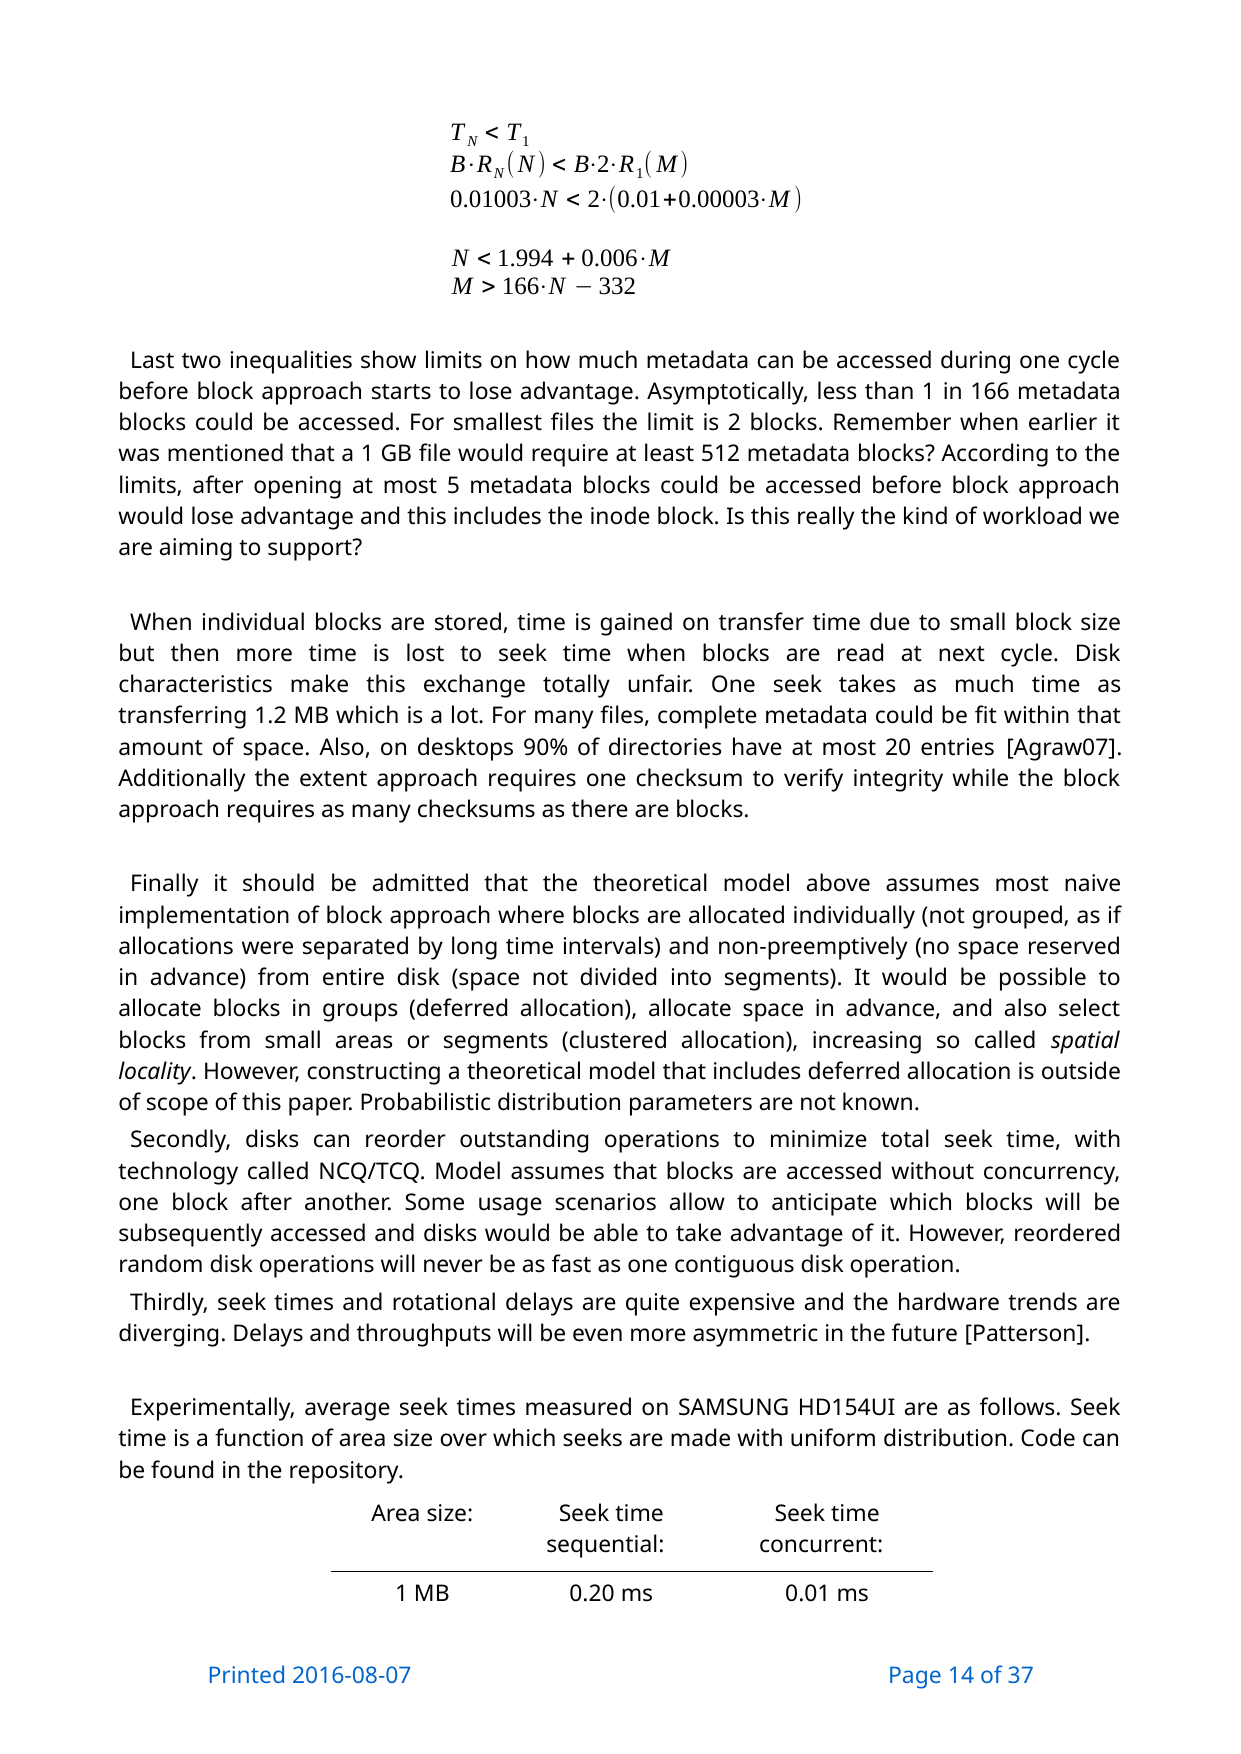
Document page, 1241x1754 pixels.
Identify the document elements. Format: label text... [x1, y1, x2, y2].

table_cell 1 MB [331, 1572, 501, 1619]
table_cell 0.01 ms [709, 1572, 933, 1619]
table_header [933, 1491, 1122, 1571]
text Thirdly, seek times and rotational delays are quite expensive and the hardware trends are diverging. Delays and throughputs will be even more asymmetric in the future [Patterson]. [118, 1286, 1122, 1348]
text Experimentally, average seek times measured on SAMSUNG HD154UI are as follows. Seek time is a function of area size over which seeks are made with uniform distribution. Code can be found in the repository. [118, 1391, 1122, 1485]
text Last two inequalities show limits on how much metadata can be accessed during one cycle before block approach starts to lose advantage. Asymptotically, less than 1 in 166 metadata blocks could be accessed. For smallest files the limit is 2 blocks. Remember when earlier it was mentioned that a 1 GB file would require at least 512 metadata blocks? According to the limits, after opening at most 5 metadata blocks could be accessed before block approach would lose advantage and this includes the inode block. Is this really the kind of workload we are aiming to support? [118, 344, 1122, 562]
table_header Seek time sequential: [501, 1491, 709, 1571]
table_cell [933, 1571, 1122, 1619]
text When individual blocks are stored, time is gained on transfer time due to small block size but then more time is lost to seek time when blocks are read at next cycle. Disk characteristics make this exchange totally unfair. One seek takes as much time as transferring 1.2 MB which is a lot. For many files, complete metadata could be fit within that amount of space. Also, on desktops 90% of directories have at most 20 entries [Agraw07]. Additionally the extent approach requires one checksum to verify integrity while the block approach requires as many checksums as there are blocks. [118, 606, 1122, 824]
text Secondly, disks can reorder outstanding operations to minimize total seek time, with technology called NCQ/TCQ. Model assumes that blocks are accessed without concurrency, one block after another. Some usage scenarios allow to anticipate which blocks will be subsequently accessed and disks would be able to take advantage of it. However, reordered random disk operations will never be as fast as one contiguous disk operation. [118, 1123, 1122, 1279]
table_cell [118, 1571, 331, 1619]
table_header Area size: [331, 1491, 501, 1571]
text Finally it should be admitted that the theoretical model above assumes most naive implementation of block approach where blocks are allocated individually (not grouped, as if allocations were separated by long time intervals) and non-preemptively (no space reserved in advance) from entire disk (space not divided into segments). It would be possible to allocate blocks in groups (deferred allocation), allocate space in advance, and also select blocks from small areas or segments (clustered allocation), increasing so called spatial locality. However, constructing a theoretical model that includes deferred allocation is outside of scope of this paper. Probabilistic distribution parameters are not known. [118, 867, 1122, 1117]
table_header [118, 1491, 331, 1571]
table_cell 0.20 ms [501, 1572, 709, 1619]
table_header Seek time concurrent: [709, 1491, 933, 1571]
